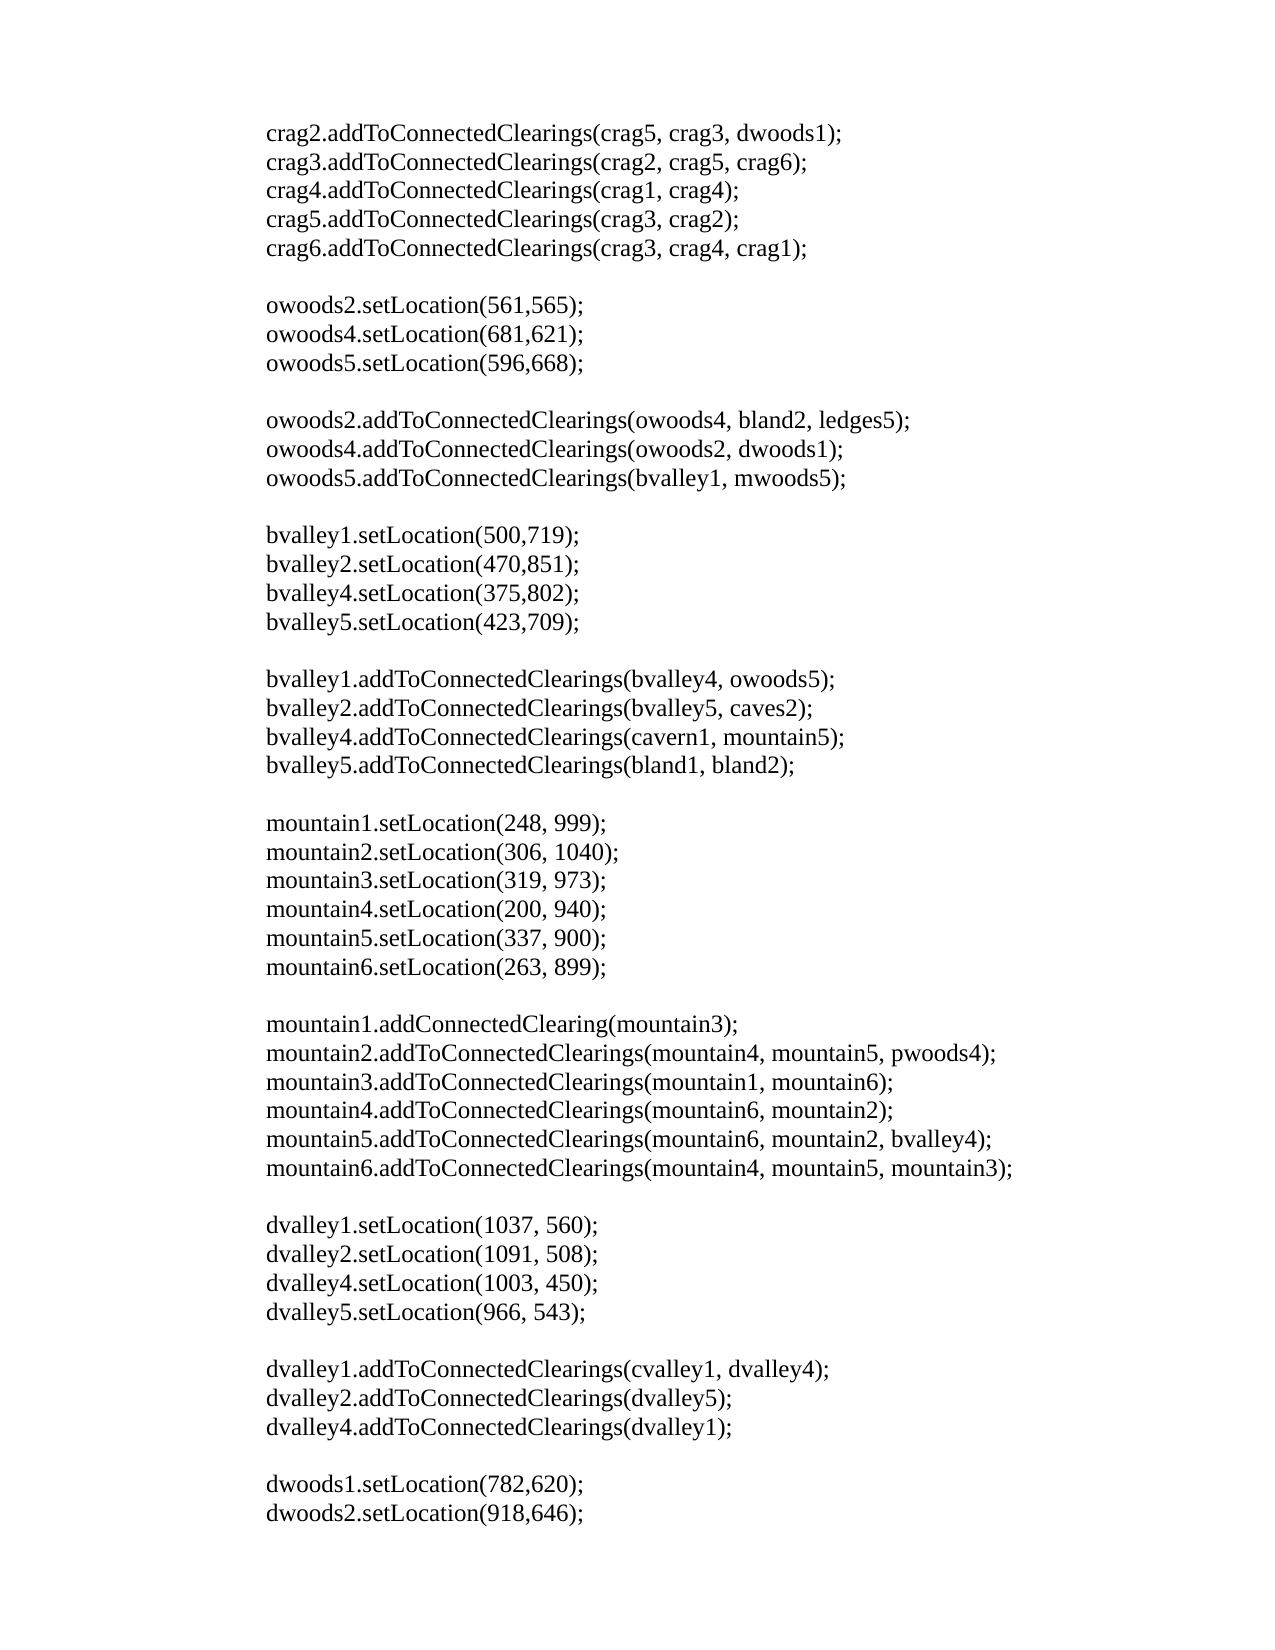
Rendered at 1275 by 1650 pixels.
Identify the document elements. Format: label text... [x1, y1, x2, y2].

text crag2.addToConnectedClearings(crag5, crag3, dwoods1); crag3.addToConnectedClearings(crag2, crag5, crag6); crag4.addToConnectedClearings(crag1, crag4); crag5.addToConnectedClearings(crag3, crag2); crag6.addToConnectedClearings(crag3, crag4, crag1); owoods2.setLocation(561,565); owoods4.setLocation(681,621); owoods5.setLocation(596,668); owoods2.addToConnectedClearings(owoods4, bland2, ledges5); owoods4.addToConnectedClearings(owoods2, dwoods1); owoods5.addToConnectedClearings(bvalley1, mwoods5); bvalley1.setLocation(500,719); bvalley2.setLocation(470,851); bvalley4.setLocation(375,802); bvalley5.setLocation(423,709); bvalley1.addToConnectedClearings(bvalley4, owoods5); bvalley2.addToConnectedClearings(bvalley5, caves2); bvalley4.addToConnectedClearings(cavern1, mountain5); bvalley5.addToConnectedClearings(bland1, bland2); mountain1.setLocation(248, 999); mountain2.setLocation(306, 1040); mountain3.setLocation(319, 973); mountain4.setLocation(200, 940); mountain5.setLocation(337, 900); mountain6.setLocation(263, 899); mountain1.addConnectedClearing(mountain3); mountain2.addToConnectedClearings(mountain4, mountain5, pwoods4); mountain3.addToConnectedClearings(mountain1, mountain6); mountain4.addToConnectedClearings(mountain6, mountain2); mountain5.addToConnectedClearings(mountain6, mountain2, bvalley4); mountain6.addToConnectedClearings(mountain4, mountain5, mountain3); dvalley1.setLocation(1037, 560); dvalley2.setLocation(1091, 508); dvalley4.setLocation(1003, 450); dvalley5.setLocation(966, 543); dvalley1.addToConnectedClearings(cvalley1, dvalley4); dvalley2.addToConnectedClearings(dvalley5); dvalley4.addToConnectedClearings(dvalley1); dwoods1.setLocation(782,620); dwoods2.setLocation(918,646); [118, 118, 1157, 1527]
